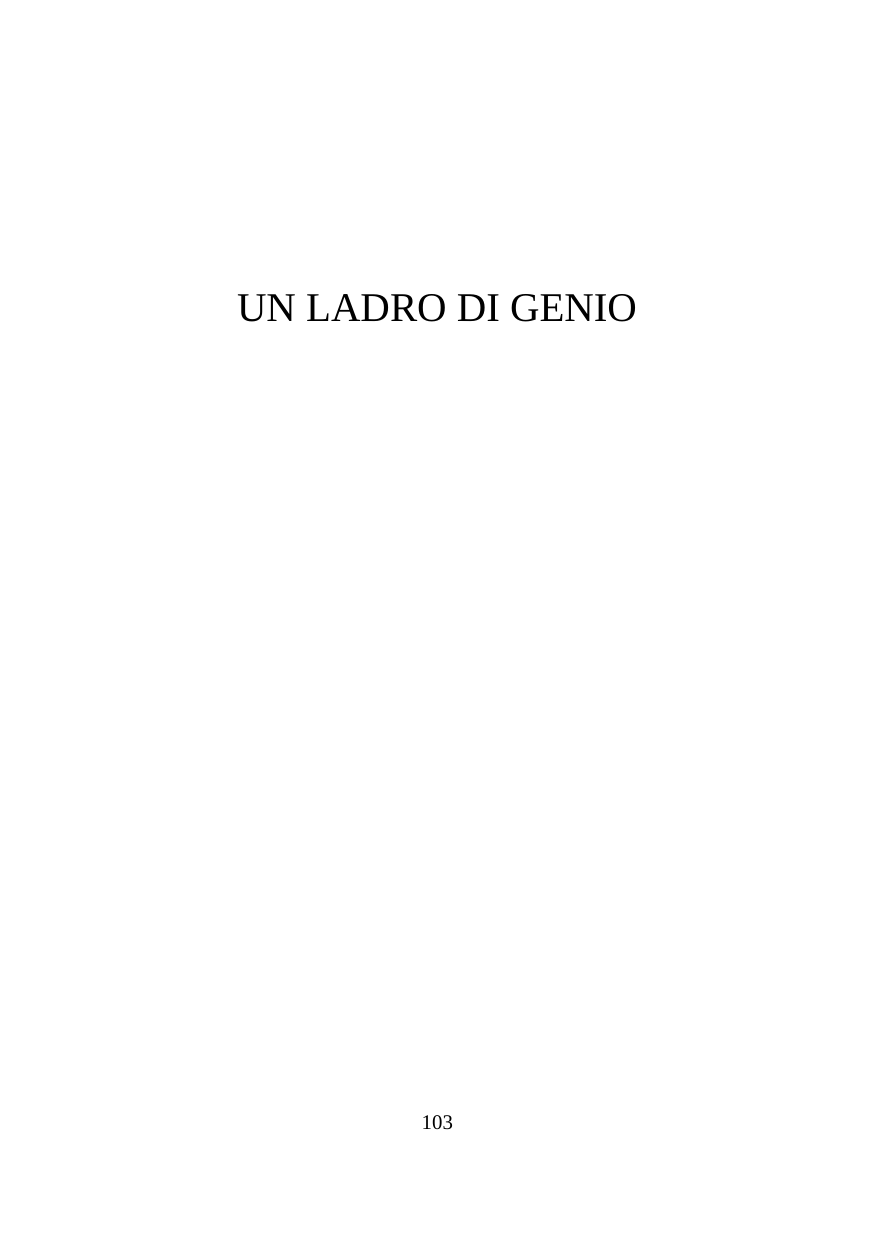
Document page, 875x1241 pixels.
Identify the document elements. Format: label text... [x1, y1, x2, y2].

subtitle UN LADRO DI GENIO [106, 283, 768, 330]
